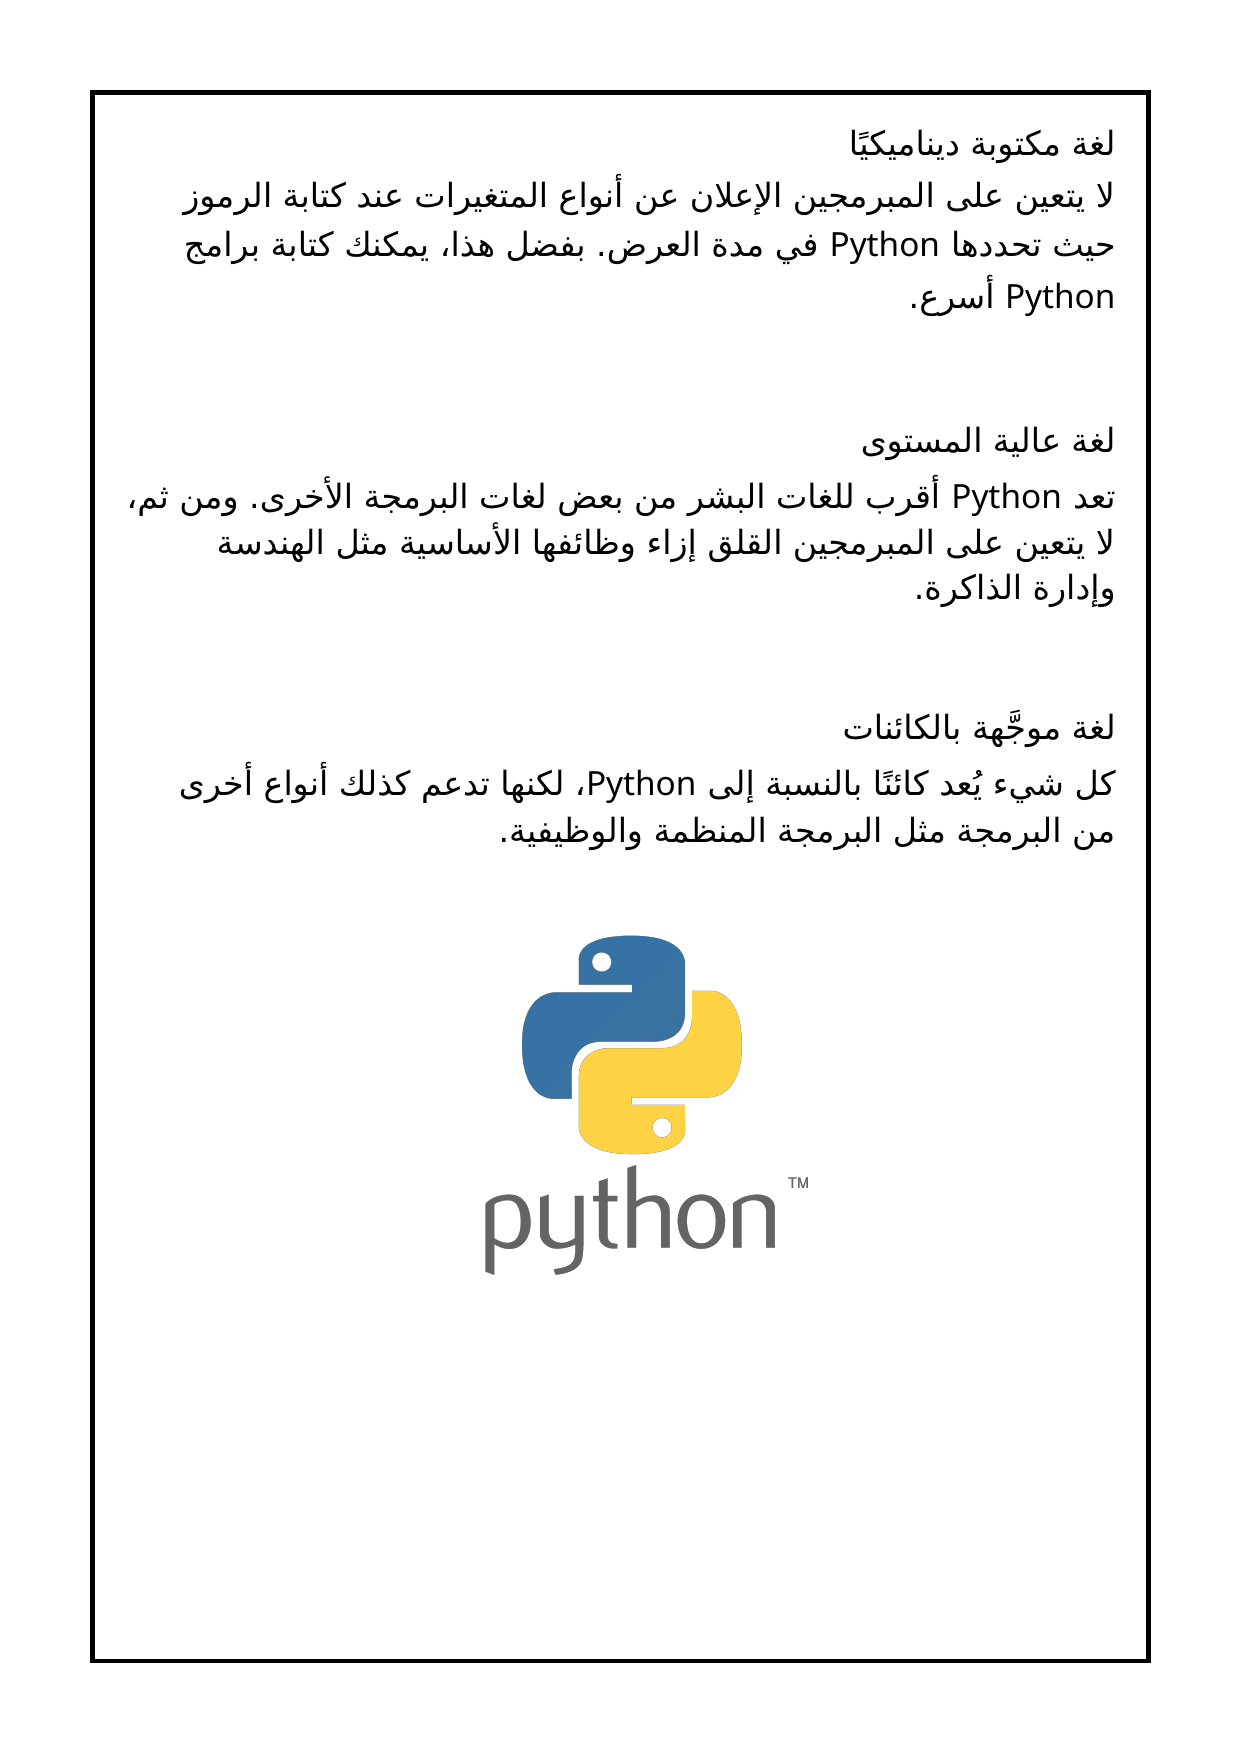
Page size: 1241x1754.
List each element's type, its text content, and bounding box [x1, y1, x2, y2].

picture [322, 932, 942, 1281]
text تعد Python أقرب للغات البشر من بعض لغات البرمجة الأخرى. ومن ثم، لا يتعين على المبرمجين القلق إزاء وظائفها الأساسية مثل الهندسة وإدارة الذاكرة. [125, 472, 1116, 607]
subtitle لغة عالية المستوى [125, 421, 1116, 460]
subtitle لغة مكتوبة ديناميكيًا [125, 125, 1116, 164]
text لا يتعين على المبرمجين الإعلان عن أنواع المتغيرات عند كتابة الرموز حيث تحددها Python في مدة العرض. بفضل هذا، يمكنك كتابة برامج Python أسرع. [125, 176, 1116, 318]
text كل شيء يُعد كائنًا بالنسبة إلى Python، لكنها تدعم كذلك أنواع أخرى من البرمجة مثل البرمجة المنظمة والوظيفية. [125, 760, 1116, 850]
subtitle لغة موجَّهة بالكائنات [125, 709, 1116, 748]
